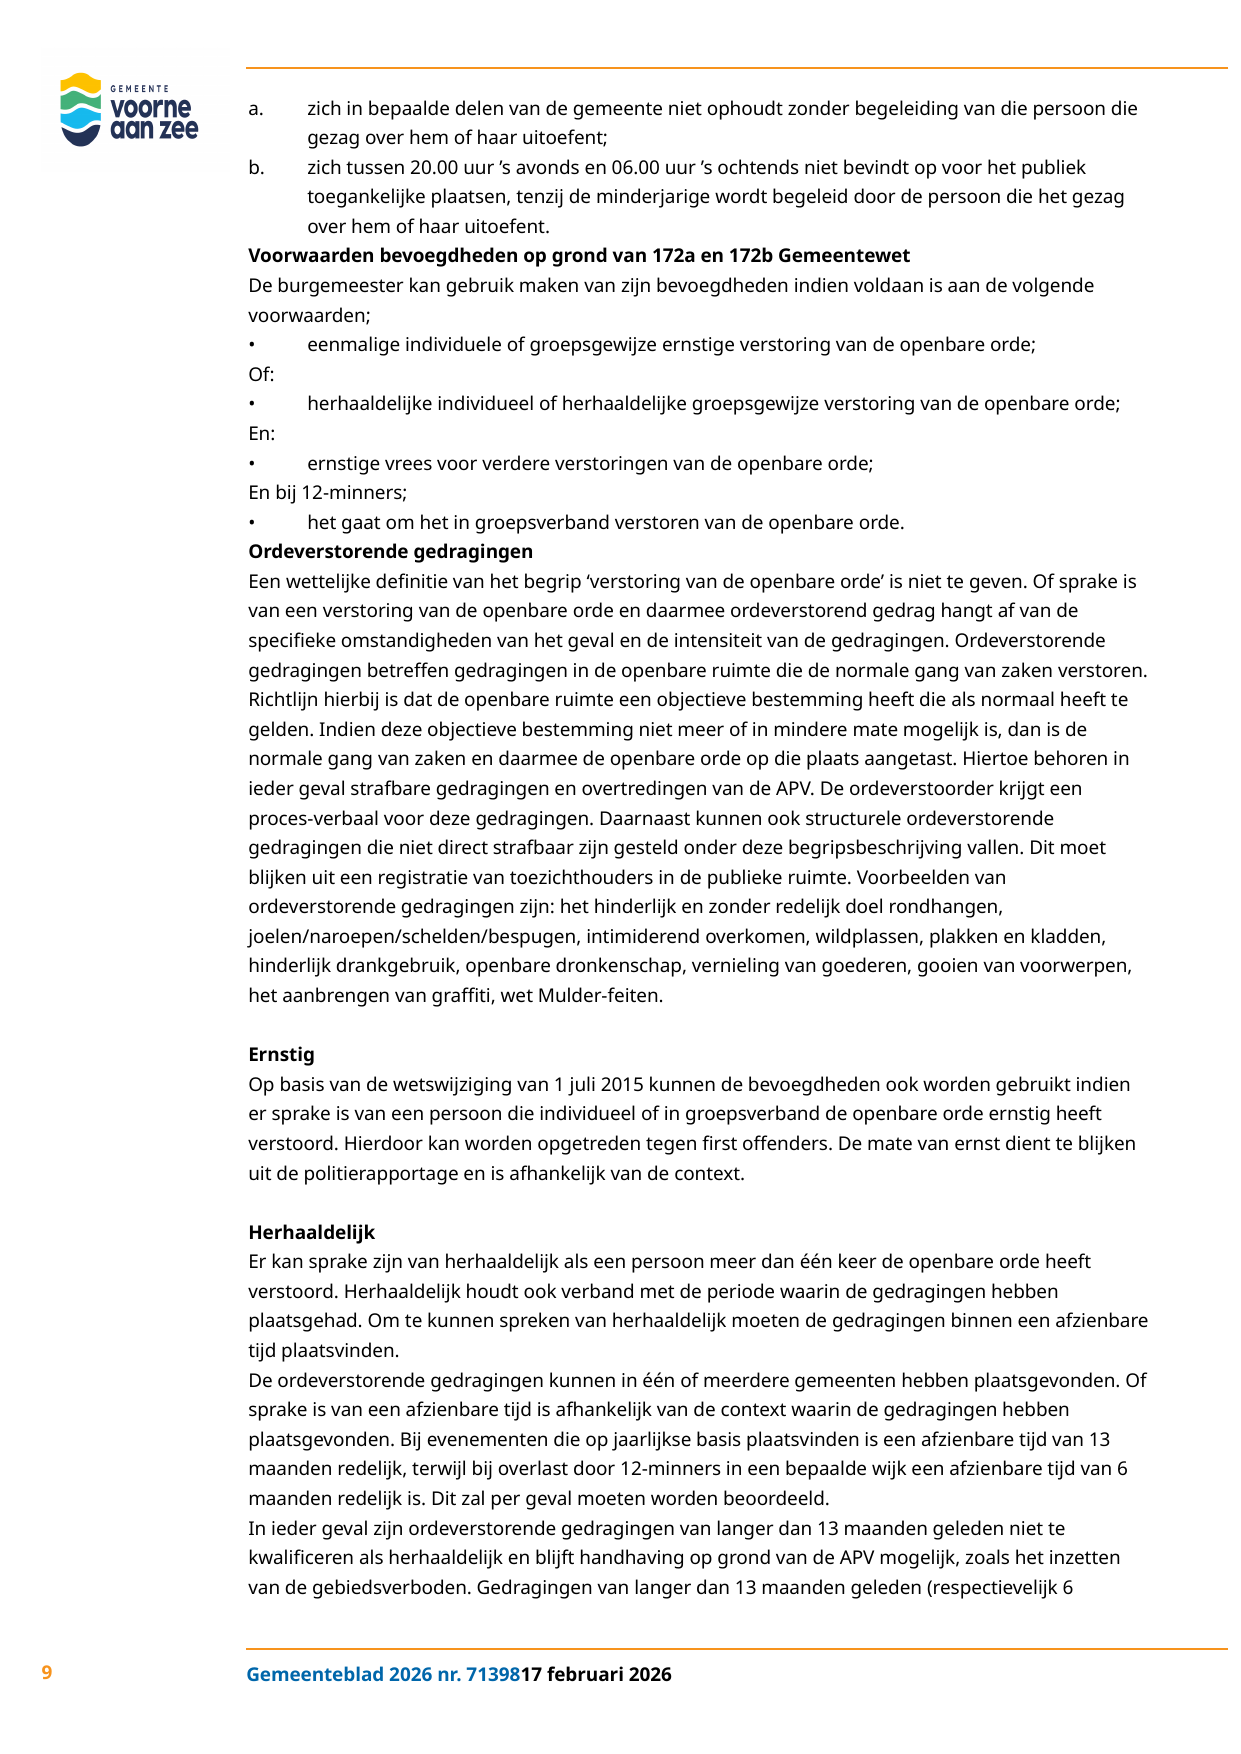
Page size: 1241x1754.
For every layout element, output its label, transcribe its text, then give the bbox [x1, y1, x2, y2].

text In ieder geval zijn ordeverstorende gedragingen van langer dan 13 maanden geleden niet te kwalificeren als herhaaldelijk en blijft handhaving op grond van de APV mogelijk, zoals het inzetten van de gebiedsverboden. Gedragingen van langer dan 13 maanden geleden (respectievelijk 6 [248, 1515, 1152, 1600]
text Voorwaarden bevoegdheden op grond van 172a en 172b Gemeentewet [248, 243, 1152, 268]
text En: [248, 420, 1152, 446]
text Een wettelijke definitie van het begrip ‘verstoring van de openbare orde’ is niet te geven. Of sprake is van een verstoring van de openbare orde en daarmee ordeverstorend gedrag hangt af van de specifieke omstandigheden van het geval en de intensiteit van de gedragingen. Ordeverstorende gedragingen betreffen gedragingen in de openbare ruimte die de normale gang van zaken verstoren. Richtlijn hierbij is dat de openbare ruimte een objectieve bestemming heeft die als normaal heeft te gelden. Indien deze objectieve bestemming niet meer of in mindere mate mogelijk is, dan is de normale gang van zaken en daarmee de openbare orde op die plaats aangetast. Hiertoe behoren in ieder geval strafbare gedragingen en overtredingen van de APV. De ordeverstoorder krijgt een proces-verbaal voor deze gedragingen. Daarnaast kunnen ook structurele ordeverstorende gedragingen die niet direct strafbaar zijn gesteld onder deze begripsbeschrijving vallen. Dit moet blijken uit een registratie van toezichthouders in de publieke ruimte. Voorbeelden van ordeverstorende gedragingen zijn: het hinderlijk en zonder redelijk doel rondhangen, joelen/naroepen/schelden/bespugen, intimiderend overkomen, wildplassen, plakken en kladden, hinderlijk drankgebruik, openbare dronkenschap, vernieling van goederen, gooien van voorwerpen, het aanbrengen van graffiti, wet Mulder-feiten. [248, 568, 1152, 1008]
text Herhaaldelijk [248, 1219, 1152, 1245]
list eenmalige individuele of groepsgewijze ernstige verstoring van de openbare orde; [248, 331, 1152, 357]
picture [41, 47, 231, 172]
text Er kan sprake zijn van herhaaldelijk als een persoon meer dan één keer de openbare orde heeft verstoord. Herhaaldelijk houdt ook verband met de periode waarin de gedragingen hebben plaatsgehad. Om te kunnen spreken van herhaaldelijk moeten de gedragingen binnen een afzienbare tijd plaatsvinden. [248, 1248, 1152, 1363]
list herhaaldelijke individueel of herhaaldelijke groepsgewijze verstoring van de openbare orde; [248, 391, 1152, 416]
text De ordeverstorende gedragingen kunnen in één of meerdere gemeenten hebben plaatsgevonden. Of sprake is van een afzienbare tijd is afhankelijk van de context waarin de gedragingen hebben plaatsgevonden. Bij evenementen die op jaarlijkse basis plaatsvinden is een afzienbare tijd van 13 maanden redelijk, terwijl bij overlast door 12-minners in een bepaalde wijk een afzienbare tijd van 6 maanden redelijk is. Dit zal per geval moeten worden beoordeeld. [248, 1367, 1152, 1511]
text Op basis van de wetswijziging van 1 juli 2015 kunnen de bevoegdheden ook worden gebruikt indien er sprake is van een persoon die individueel of in groepsverband de openbare orde ernstig heeft verstoord. Hierdoor kan worden opgetreden tegen first offenders. De mate van ernst dient te blijken uit de politierapportage en is afhankelijk van de context. [248, 1071, 1152, 1186]
list zich tussen 20.00 uur ’s avonds en 06.00 uur ’s ochtends niet bevindt op voor het publiek toegankelijke plaatsen, tenzij de minderjarige wordt begeleid door de persoon die het gezag over hem of haar uitoefent. [248, 154, 1152, 239]
list zich in bepaalde delen van de gemeente niet ophoudt zonder begeleiding van die persoon die gezag over hem of haar uitoefent; [248, 95, 1152, 150]
text En bij 12-minners; [248, 479, 1152, 505]
text De burgemeester kan gebruik maken van zijn bevoegdheden indien voldaan is aan de volgende voorwaarden; [248, 272, 1152, 328]
text Of: [248, 361, 1152, 387]
list het gaat om het in groepsverband verstoren van de openbare orde. [248, 509, 1152, 535]
text Ordeverstorende gedragingen [248, 538, 1152, 564]
list ernstige vrees voor verdere verstoringen van de openbare orde; [248, 450, 1152, 476]
text Ernstig [248, 1041, 1152, 1067]
